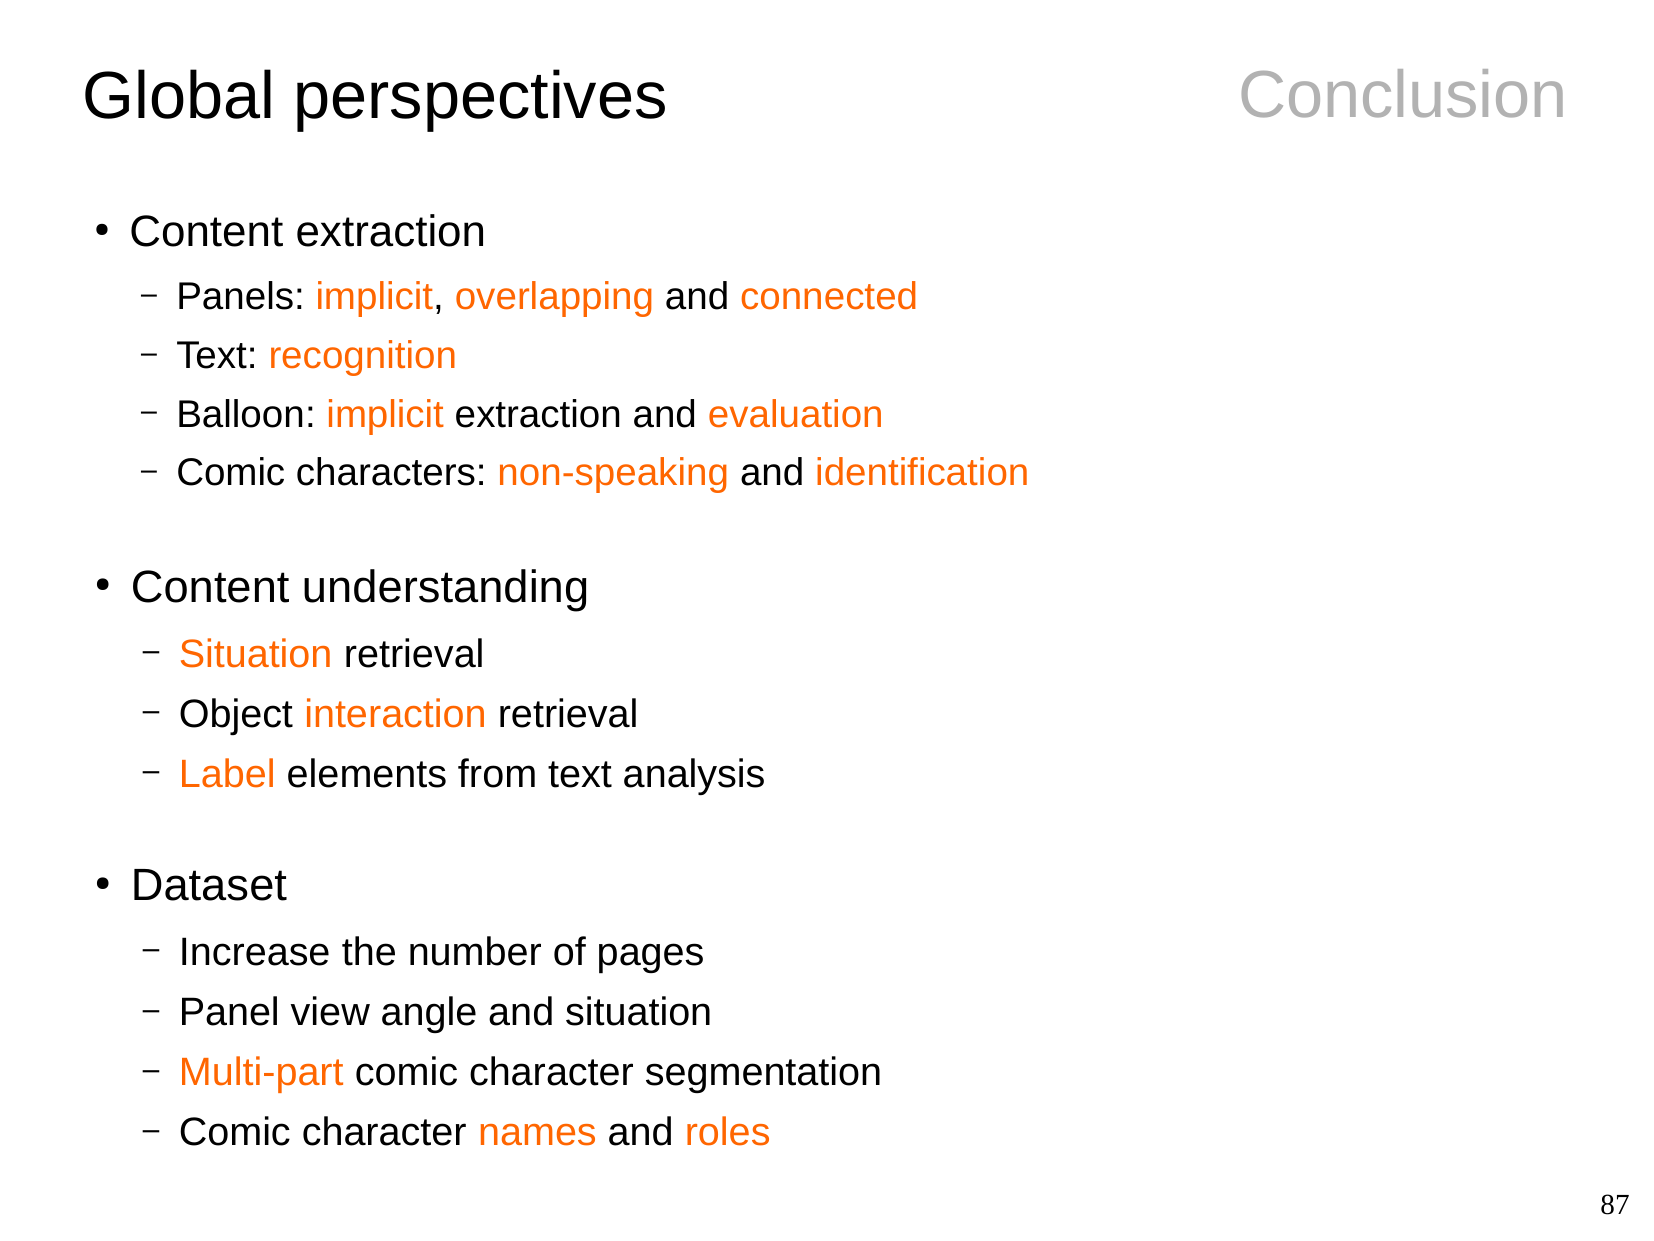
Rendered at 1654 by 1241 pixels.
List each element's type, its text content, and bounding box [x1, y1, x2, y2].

list Dataset Increase the number of pages Panel view angle and situation Multi-part comic character segmentation Comic character names and roles [82, 859, 1571, 1158]
list Content extraction Panels: implicit, overlapping and connected Text: recognition Balloon: implicit extraction and evaluation Comic characters: non-speaking and identification [82, 206, 1571, 497]
list Content understanding Situation retrieval Object interaction retrieval Label elements from text analysis [82, 561, 1571, 798]
title Global perspectives [82, 49, 1571, 142]
